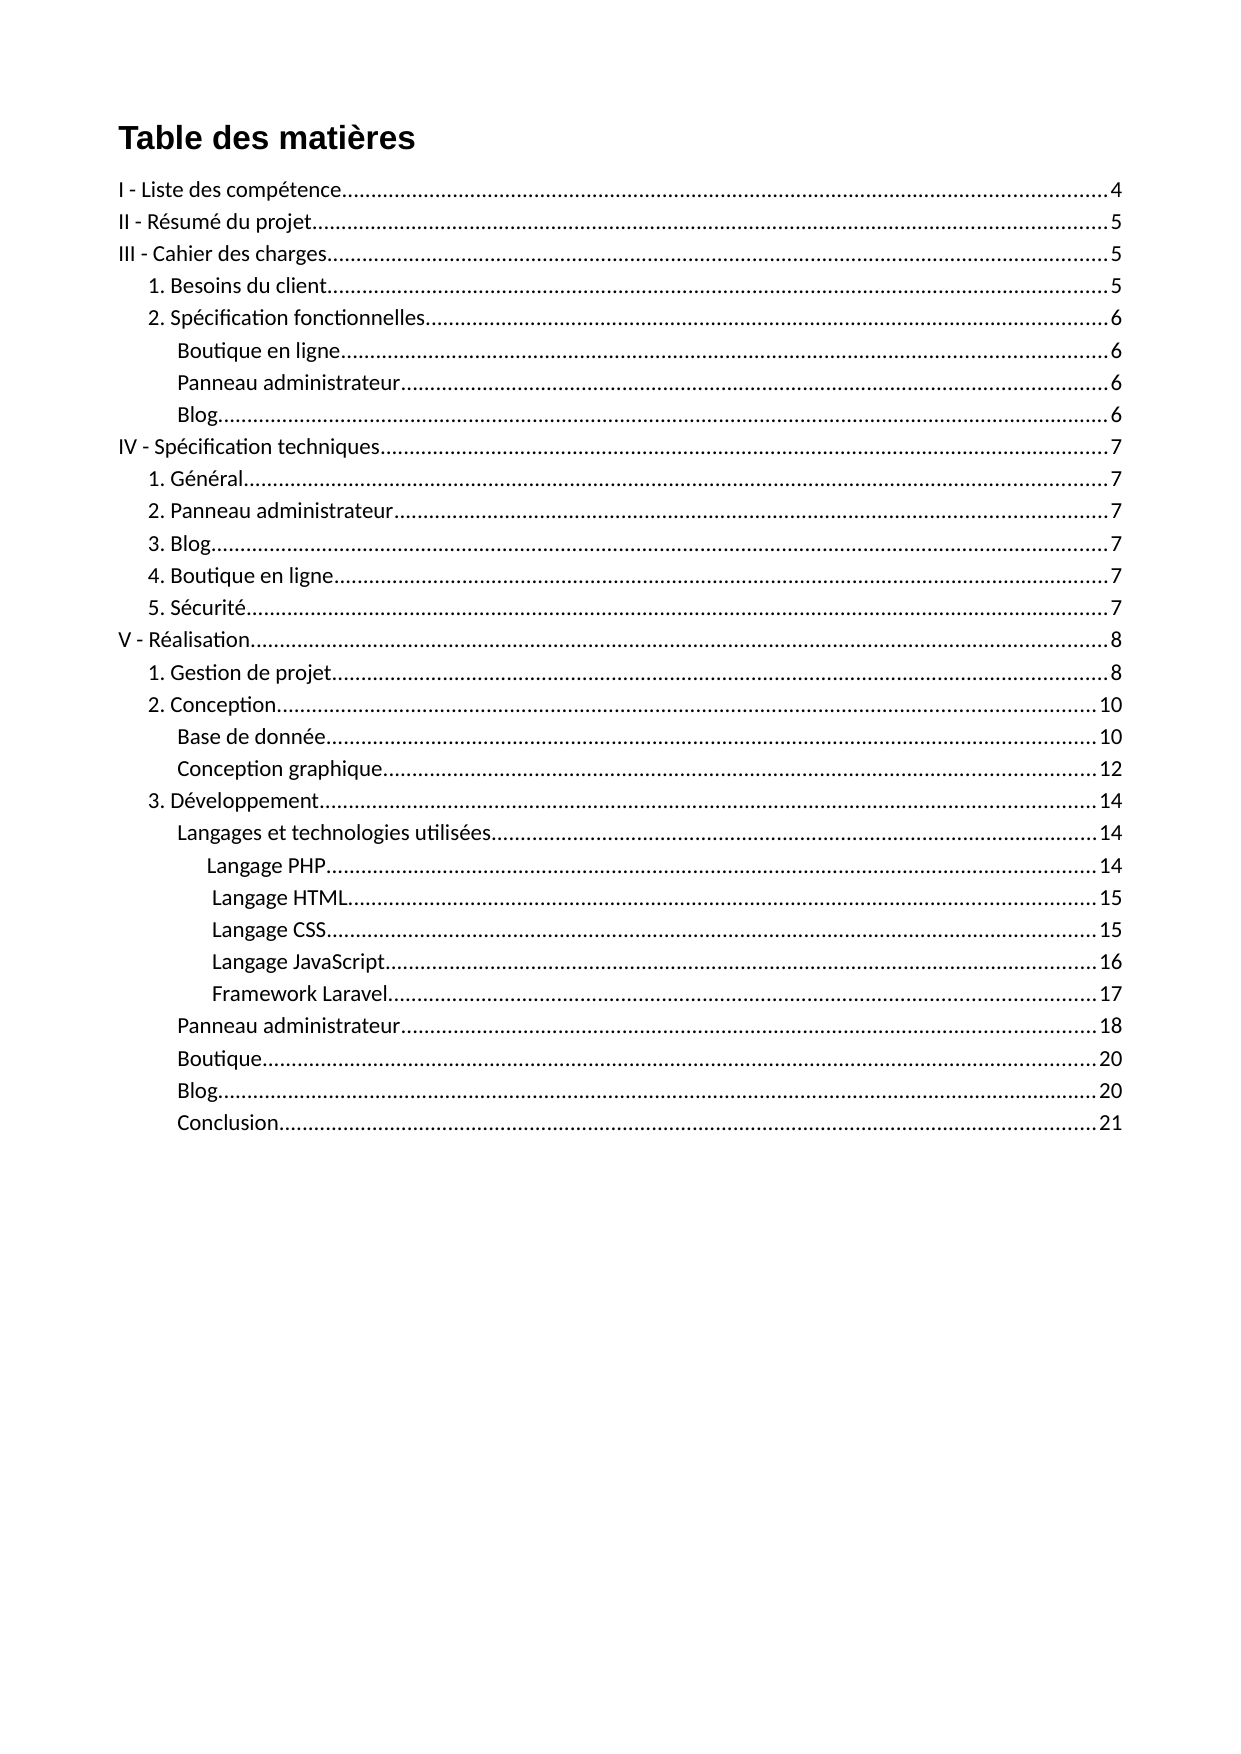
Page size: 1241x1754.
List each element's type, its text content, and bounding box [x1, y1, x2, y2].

text Blog 20 [177, 1076, 1122, 1104]
text 2. Panneau administrateur 7 [148, 497, 1122, 525]
text Langages et technologies utilisées 14 [177, 818, 1122, 847]
text V - Réalisation 8 [118, 625, 1122, 653]
text III - Cahier des charges 5 [118, 239, 1122, 267]
text IV - Spécification techniques 7 [118, 432, 1122, 460]
text Langage CSS 15 [207, 915, 1122, 943]
text Blog 6 [177, 400, 1122, 428]
text I - Liste des compétence 4 [118, 175, 1122, 203]
text Framework Laravel 17 [207, 979, 1122, 1007]
subtitle Table des matières [118, 118, 1122, 157]
text 5. Sécurité 7 [148, 593, 1122, 621]
text 2. Conception 10 [148, 690, 1122, 718]
text 1. Gestion de projet 8 [148, 658, 1122, 686]
text Conception graphique 12 [177, 754, 1122, 782]
text Base de donnée 10 [177, 722, 1122, 750]
text 3. Blog 7 [148, 529, 1122, 557]
text 3. Développement 14 [148, 786, 1122, 814]
text Langage JavaScript 16 [207, 947, 1122, 975]
text Conclusion 21 [177, 1108, 1122, 1136]
text II - Résumé du projet 5 [118, 207, 1122, 235]
text Langage PHP 14 [207, 851, 1122, 879]
text Boutique en ligne 6 [177, 336, 1122, 364]
text 4. Boutique en ligne 7 [148, 561, 1122, 589]
text Panneau administrateur 18 [177, 1012, 1122, 1040]
text Boutique 20 [177, 1044, 1122, 1072]
text Langage HTML 15 [207, 883, 1122, 911]
text 1. Besoins du client 5 [148, 271, 1122, 299]
text 2. Spécification fonctionnelles 6 [148, 303, 1122, 332]
text 1. Général 7 [148, 464, 1122, 492]
text Panneau administrateur 6 [177, 368, 1122, 396]
